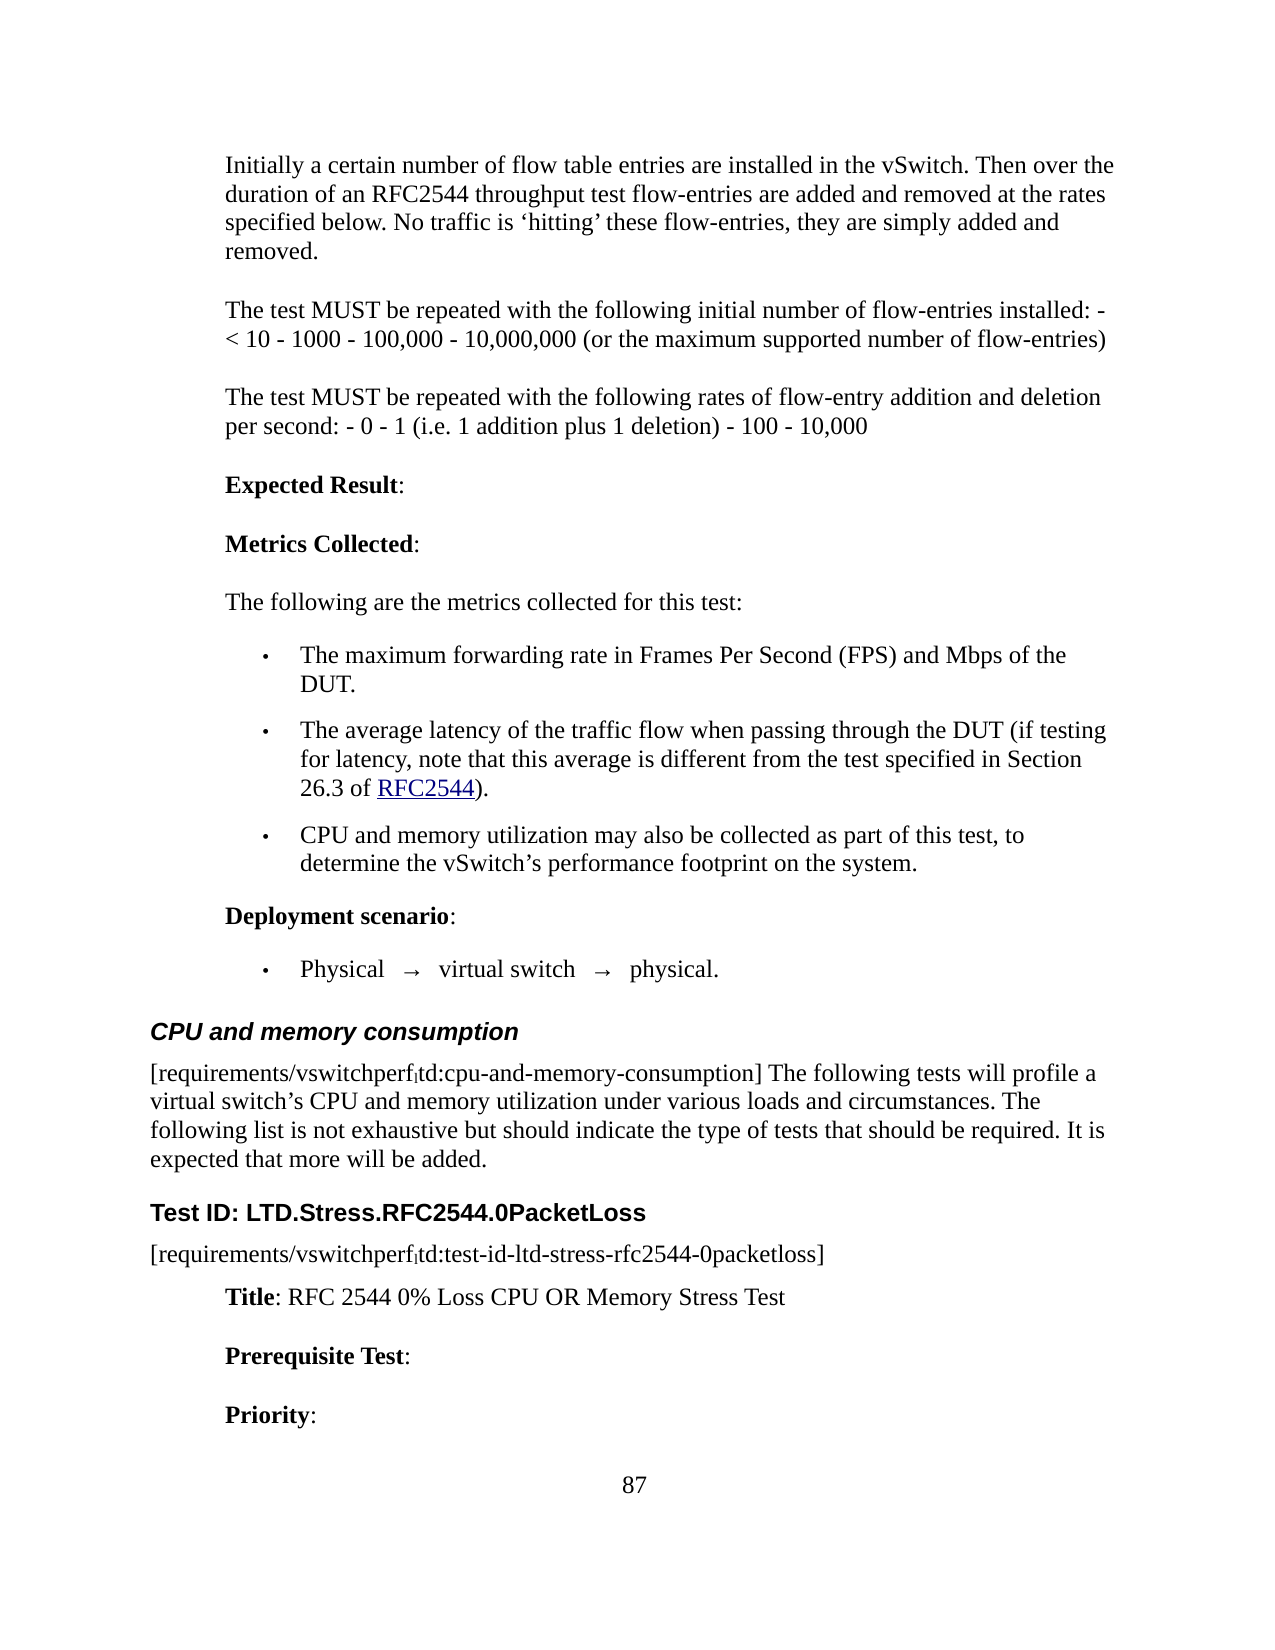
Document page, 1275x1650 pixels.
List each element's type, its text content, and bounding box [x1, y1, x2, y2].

list CPU and memory utilization may also be collected as part of this test, to determine the vSwitch’s performance footprint on the system. [262, 820, 1125, 877]
list Physical → virtual switch → physical. [262, 954, 1125, 983]
subtitle Test ID: LTD.Stress.RFC2544.0PacketLoss [150, 1198, 1125, 1226]
text The following are the metrics collected for this test: [225, 587, 1125, 616]
text Metrics Collected: [225, 529, 1125, 557]
text Priority: [225, 1400, 1125, 1429]
list The maximum forwarding rate in Frames Per Second (FPS) and Mbps of the DUT. [262, 640, 1125, 698]
text Title: RFC 2544 0% Loss CPU OR Memory Stress Test [225, 1282, 1125, 1311]
text [requirements/vswitchperfltd:cpu-and-memory-consumption] The following tests will profile a virtual switch’s CPU and memory utilization under various loads and circumstances. The following list is not exhaustive but should indicate the type of tests that should be required. It is expected that more will be added. [150, 1058, 1125, 1173]
text Expected Result: [225, 470, 1125, 499]
text Deployment scenario: [225, 901, 1125, 930]
text The test MUST be repeated with the following initial number of flow-entries installed: - < 10 - 1000 - 100,000 - 10,000,000 (or the maximum supported number of flow-entries) [225, 295, 1125, 352]
text The test MUST be repeated with the following rates of flow-entry addition and deletion per second: - 0 - 1 (i.e. 1 addition plus 1 deletion) - 100 - 10,000 [225, 382, 1125, 440]
text Prerequisite Test: [225, 1341, 1125, 1370]
text [requirements/vswitchperfltd:test-id-ltd-stress-rfc2544-0packetloss] [150, 1239, 1125, 1267]
subtitle CPU and memory consumption [150, 1017, 1125, 1045]
list The average latency of the traffic flow when passing through the DUT (if testing for latency, note that this average is different from the test specified in Section 26.3 of RFC2544). [262, 716, 1125, 802]
text Initially a certain number of flow table entries are installed in the vSwitch. Then over the duration of an RFC2544 throughput test flow-entries are added and removed at the rates specified below. No traffic is ‘hitting’ these flow-entries, they are simply added and removed. [225, 150, 1125, 265]
